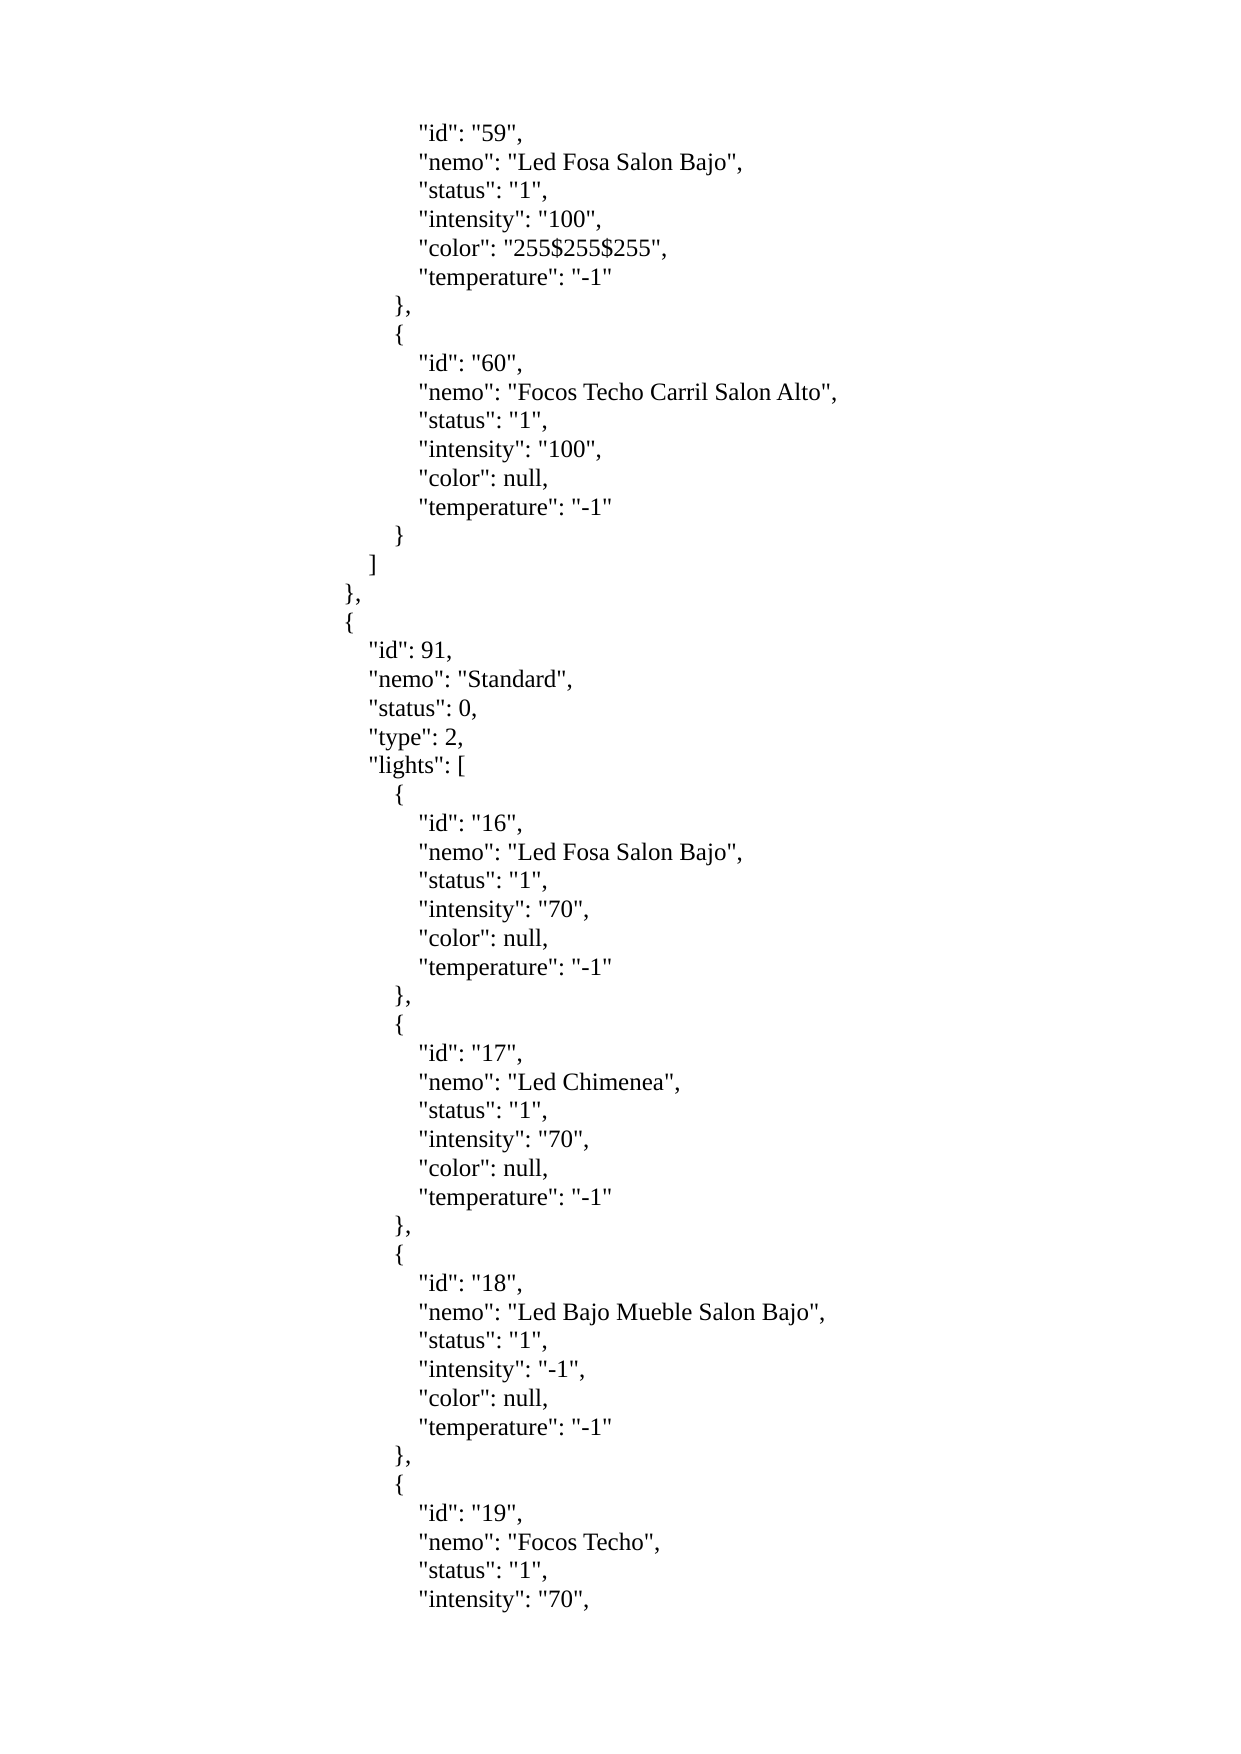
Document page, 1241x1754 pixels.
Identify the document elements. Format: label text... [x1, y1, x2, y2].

text "id": "16", [118, 808, 1122, 837]
text } [118, 521, 1122, 549]
text { [118, 1469, 1122, 1498]
text "nemo": "Focos Techo", [118, 1527, 1122, 1556]
text "intensity": "100", [118, 434, 1122, 463]
text "intensity": "70", [118, 894, 1122, 923]
text "color": "255$255$255", [118, 233, 1122, 262]
text "nemo": "Led Fosa Salon Bajo", [118, 147, 1122, 176]
text "temperature": "-1" [118, 952, 1122, 981]
text "status": "1", [118, 1556, 1122, 1584]
text "status": "1", [118, 1326, 1122, 1354]
text "status": "1", [118, 406, 1122, 434]
text { [118, 779, 1122, 808]
text { [118, 1009, 1122, 1038]
text "color": null, [118, 923, 1122, 952]
text "status": "1", [118, 866, 1122, 894]
text "status": "1", [118, 176, 1122, 204]
text "nemo": "Standard", [118, 664, 1122, 693]
text "status": "1", [118, 1096, 1122, 1124]
text "id": 91, [118, 636, 1122, 664]
text "status": 0, [118, 693, 1122, 722]
text "color": null, [118, 463, 1122, 492]
text "intensity": "70", [118, 1124, 1122, 1153]
text "intensity": "70", [118, 1584, 1122, 1613]
text }, [118, 1211, 1122, 1239]
text "temperature": "-1" [118, 262, 1122, 291]
text "temperature": "-1" [118, 1182, 1122, 1211]
text "nemo": "Led Fosa Salon Bajo", [118, 837, 1122, 866]
text { [118, 319, 1122, 348]
text "id": "60", [118, 348, 1122, 377]
text "id": "19", [118, 1498, 1122, 1527]
text "nemo": "Led Chimenea", [118, 1067, 1122, 1096]
text "color": null, [118, 1383, 1122, 1412]
text "color": null, [118, 1153, 1122, 1182]
text }, [118, 981, 1122, 1009]
text "intensity": "-1", [118, 1354, 1122, 1383]
text "id": "18", [118, 1268, 1122, 1297]
text ] [118, 549, 1122, 578]
text "id": "17", [118, 1038, 1122, 1067]
text }, [118, 578, 1122, 607]
text }, [118, 1441, 1122, 1469]
text "nemo": "Led Bajo Mueble Salon Bajo", [118, 1297, 1122, 1326]
text "temperature": "-1" [118, 492, 1122, 521]
text "nemo": "Focos Techo Carril Salon Alto", [118, 377, 1122, 406]
text { [118, 607, 1122, 636]
text "temperature": "-1" [118, 1412, 1122, 1441]
text "id": "59", [118, 118, 1122, 147]
text "lights": [ [118, 751, 1122, 779]
text { [118, 1239, 1122, 1268]
text }, [118, 291, 1122, 319]
text "type": 2, [118, 722, 1122, 751]
text "intensity": "100", [118, 204, 1122, 233]
